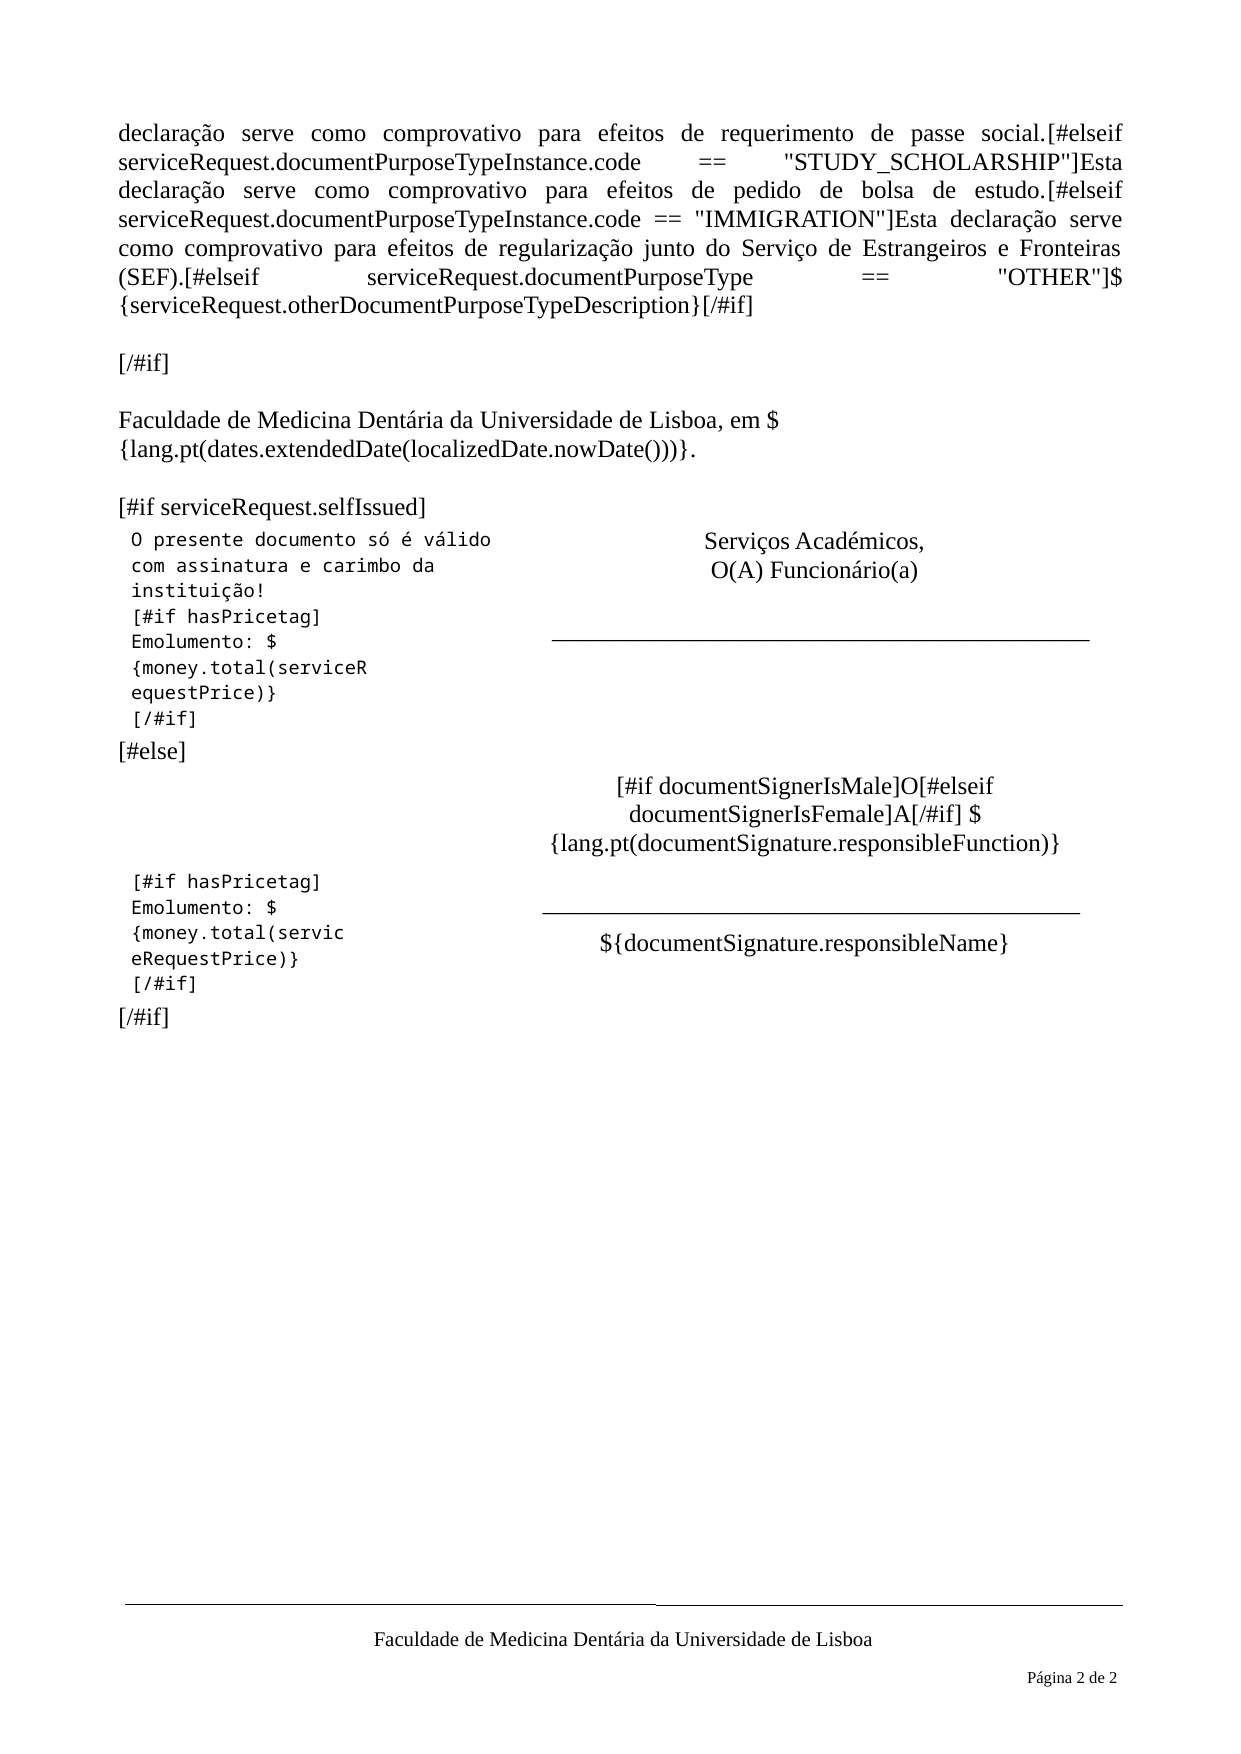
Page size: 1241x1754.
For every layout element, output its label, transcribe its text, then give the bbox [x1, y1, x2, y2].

text declaração serve como comprovativo para efeitos de requerimento de passe social.[#elseif serviceRequest.documentPurposeTypeInstance.code == "STUDY_SCHOLARSHIP"]Esta declaração serve como comprovativo para efeitos de pedido de bolsa de estudo.[#elseif serviceRequest.documentPurposeTypeInstance.code == "IMMIGRATION"]Esta declaração serve como comprovativo para efeitos de regularização junto do Serviço de Estrangeiros e Fronteiras (SEF).[#elseif serviceRequest.documentPurposeType == "OTHER"]${serviceRequest.otherDocumentPurposeTypeDescription}[/#if] [118, 118, 1122, 319]
table_header Serviços Académicos, O(A) Funcionário(a) [519, 521, 1110, 589]
table_cell [#if hasPricetag] Emolumento: ${money.total(serviceRequestPrice)} [/#if] [125, 863, 500, 1002]
table_cell ___________________________________________ [500, 863, 1110, 922]
text [/#if] [118, 348, 1122, 377]
table_cell [519, 649, 1110, 736]
text [#else] [118, 736, 1122, 765]
table_header O presente documento só é válido com assinatura e carimbo da instituição! [#if hasPricetag] Emolumento: ${money.total(serviceRequestPrice)} [/#if] [125, 521, 519, 736]
text [/#if] [118, 1002, 1122, 1031]
table_cell ${documentSignature.responsibleName} [500, 923, 1110, 1002]
table_header [#if documentSignerIsMale]O[#elseif documentSignerIsFemale]A[/#if] ${lang.pt(documentSignature.responsibleFunction)} [125, 765, 1110, 863]
text [#if serviceRequest.selfIssued] [118, 492, 1122, 521]
table_cell ___________________________________________ [519, 590, 1110, 649]
text Faculdade de Medicina Dentária da Universidade de Lisboa, em ${lang.pt(dates.extendedDate(localizedDate.nowDate()))}. [118, 406, 1122, 463]
